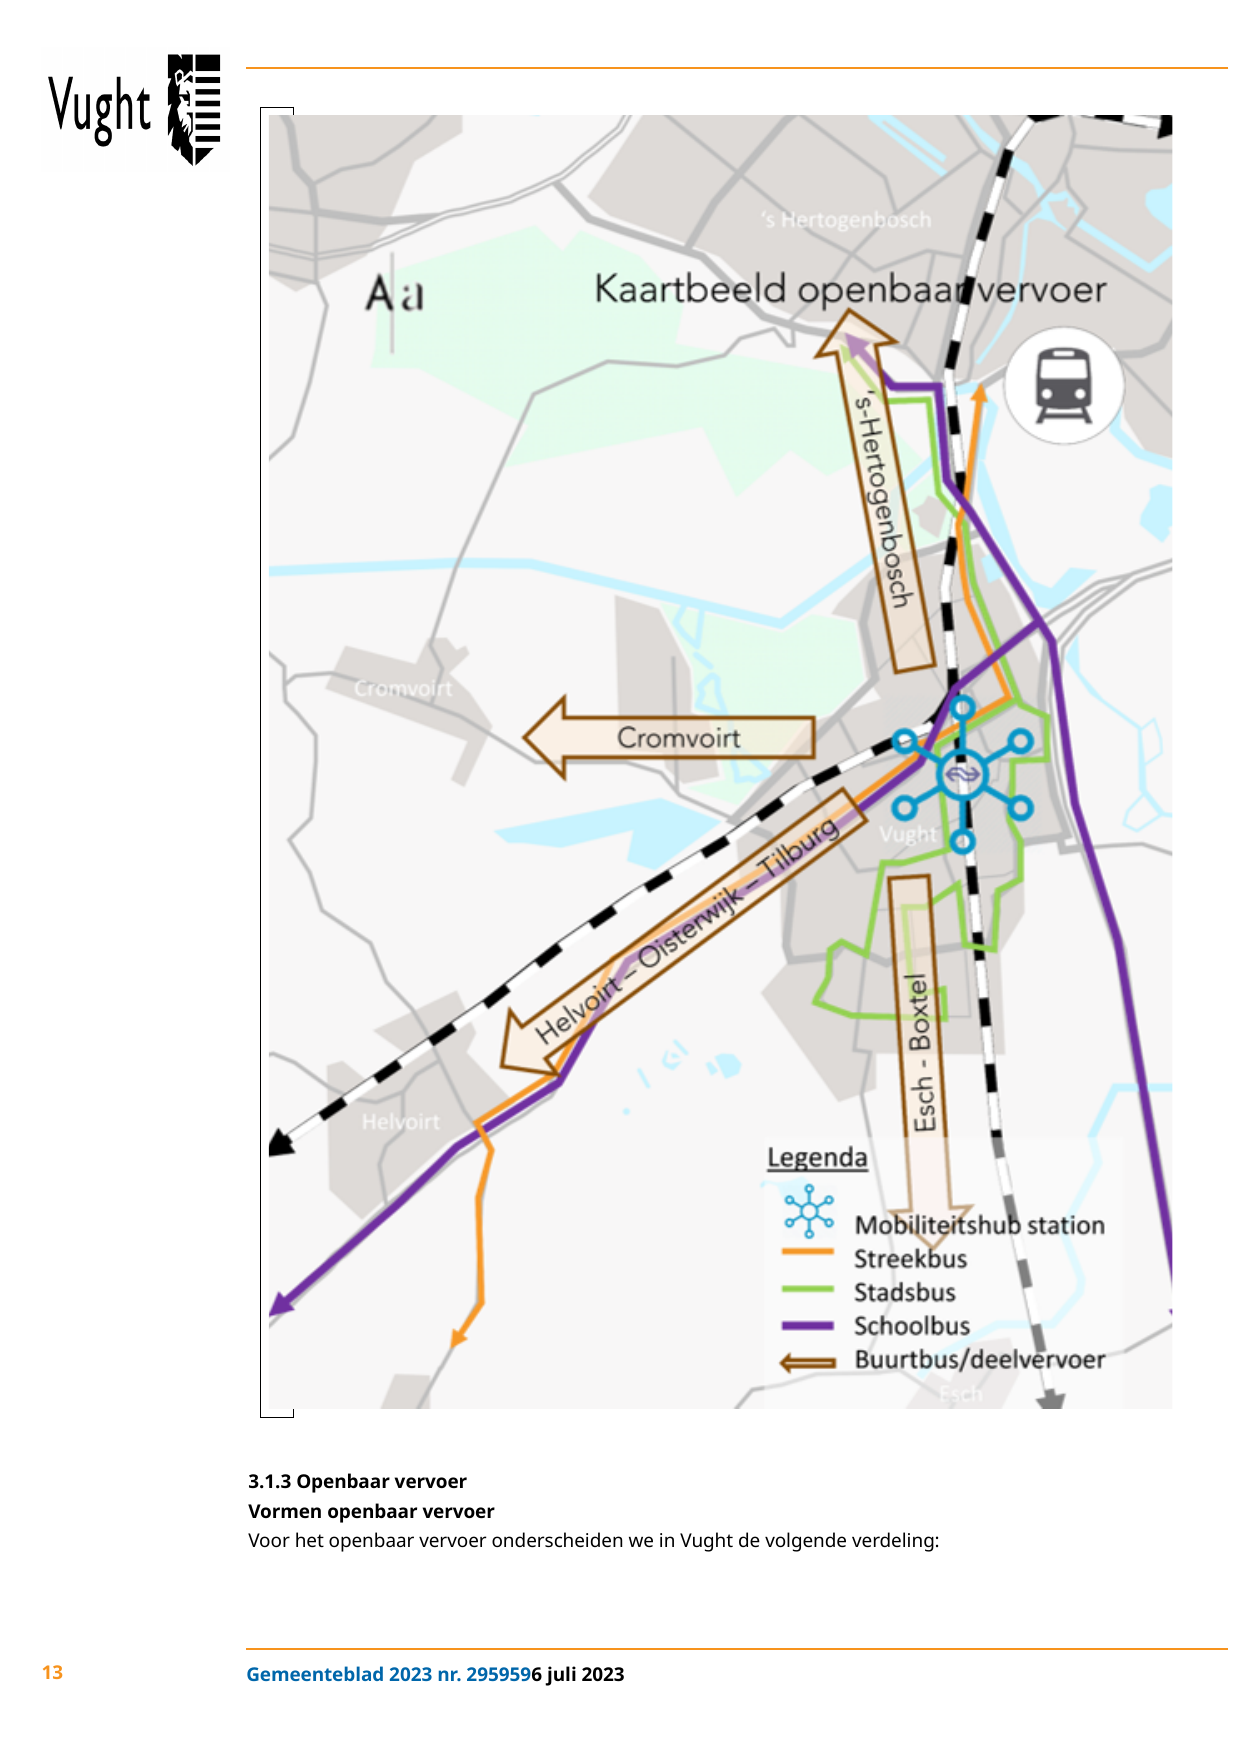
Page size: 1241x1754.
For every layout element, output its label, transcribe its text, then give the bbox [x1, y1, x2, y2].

text 3.1.3 Openbaar vervoer [248, 1468, 1152, 1494]
text Vormen openbaar vervoer [248, 1498, 1152, 1524]
picture [268, 115, 1173, 1409]
picture [41, 47, 231, 172]
text Voor het openbaar vervoer onderscheiden we in Vught de volgende verdeling: [248, 1527, 1152, 1553]
